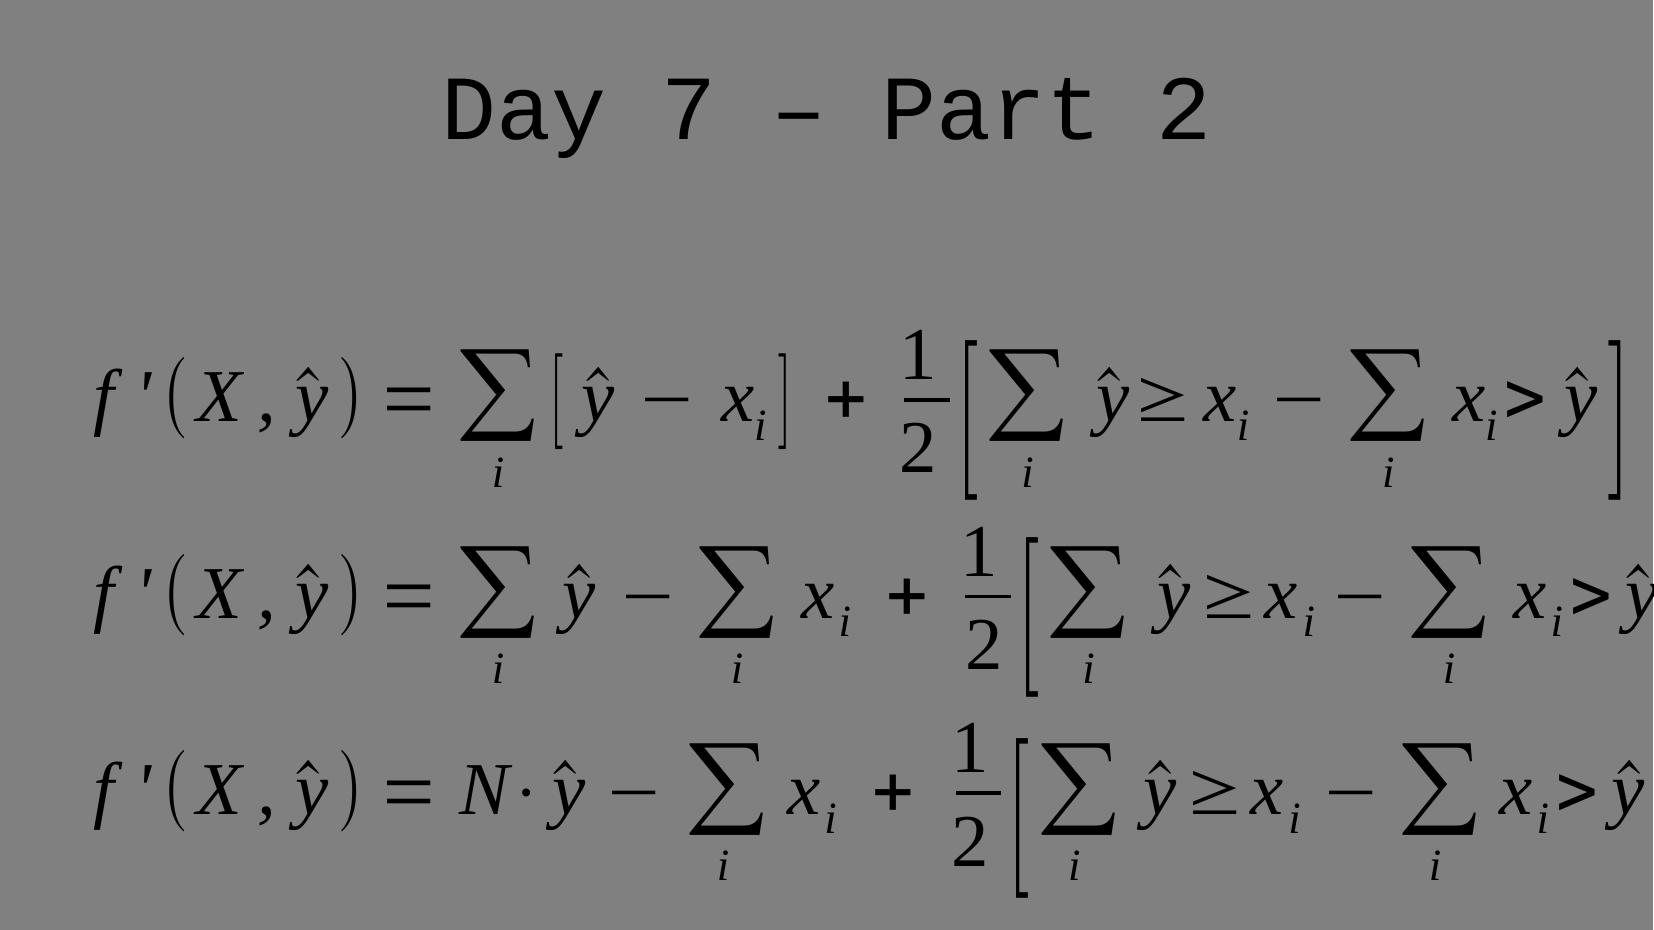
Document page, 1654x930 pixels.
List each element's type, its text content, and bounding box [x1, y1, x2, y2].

title Day 7 – Part 2 [82, 37, 1571, 193]
chart [74, 224, 1653, 900]
